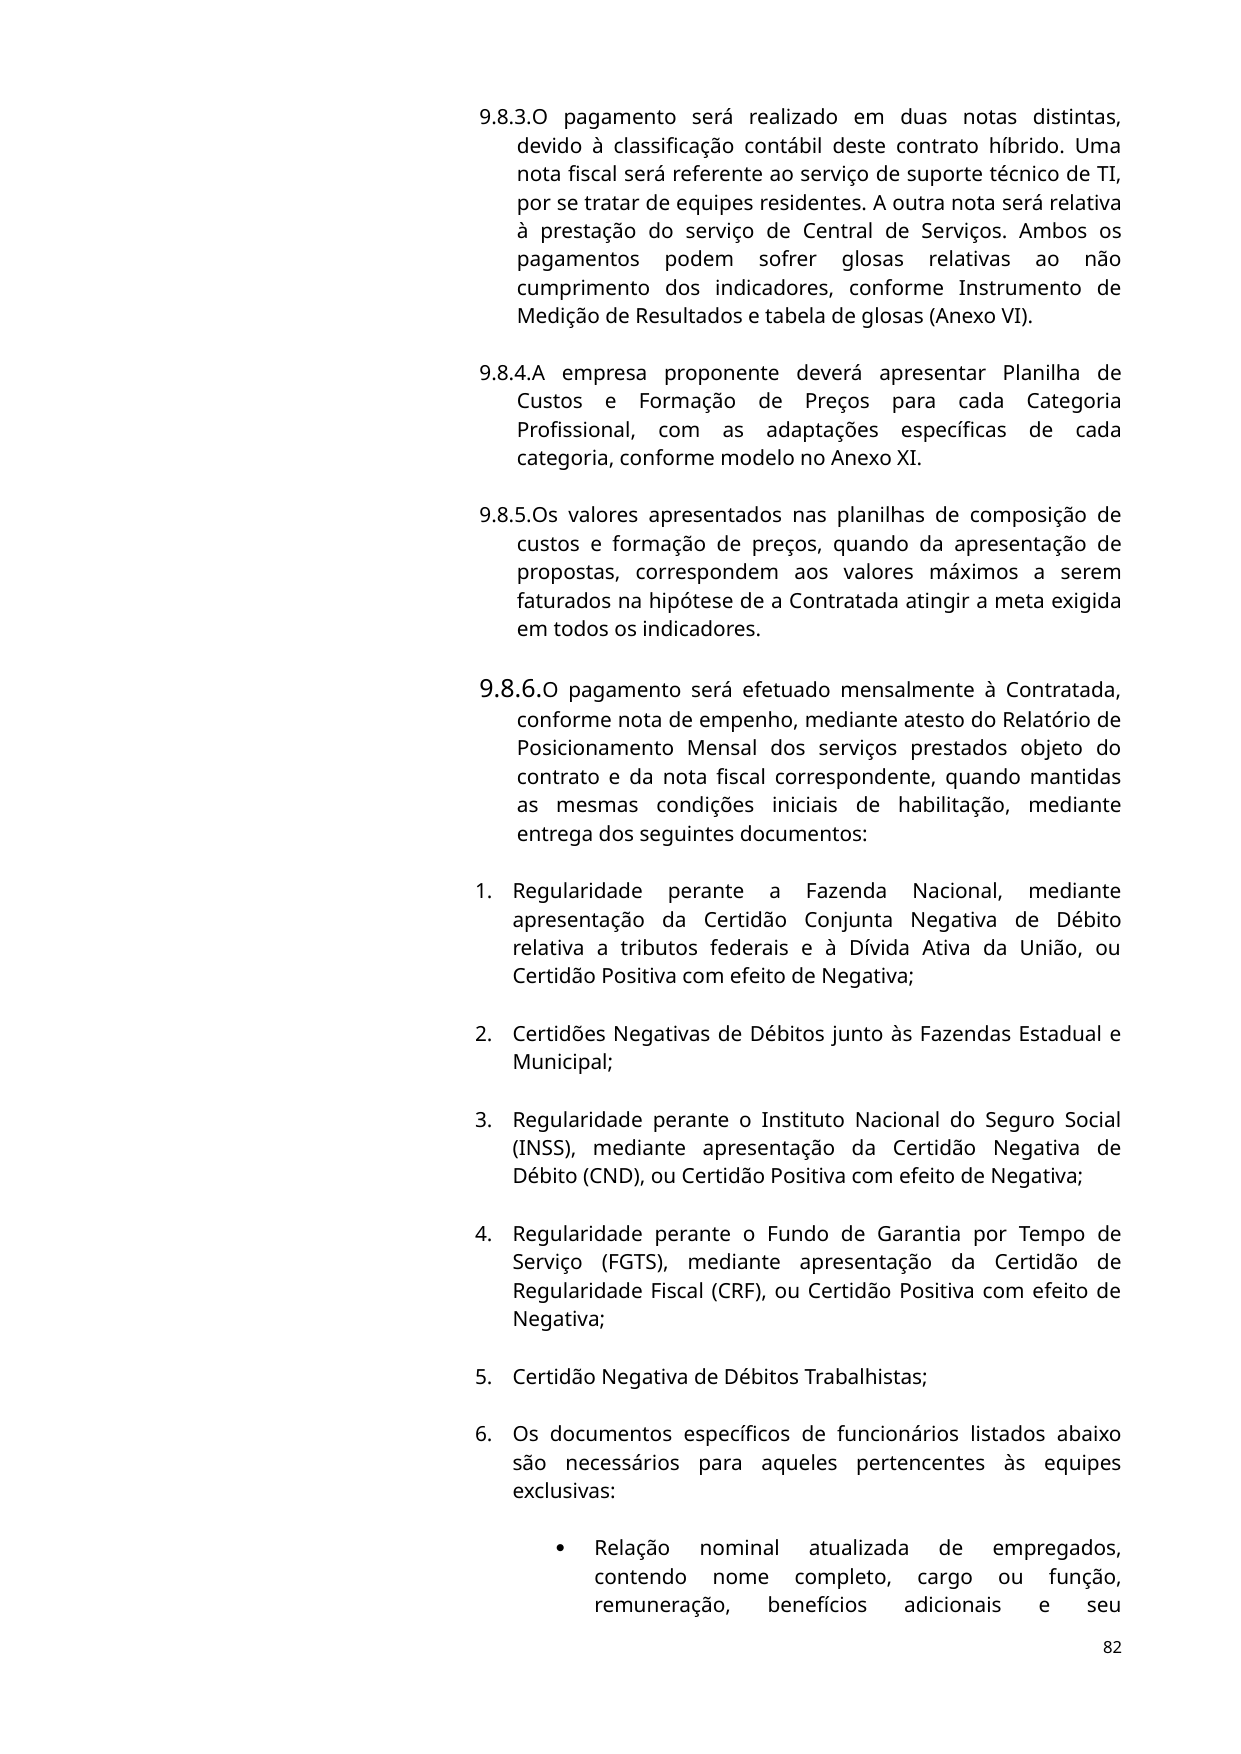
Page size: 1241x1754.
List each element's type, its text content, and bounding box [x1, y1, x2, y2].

list Regularidade perante a Fazenda Nacional, mediante apresentação da Certidão Conjunta Negativa de Débito relativa a tributos federais e à Dívida Ativa da União, ou Certidão Positiva com efeito de Negativa; [475, 876, 1122, 990]
list Os valores apresentados nas planilhas de composição de custos e formação de preços, quando da apresentação de propostas, correspondem aos valores máximos a serem faturados na hipótese de a Contratada atingir a meta exigida em todos os indicadores. [479, 500, 1122, 643]
list O pagamento será efetuado mensalmente à Contratada, conforme nota de empenho, mediante atesto do Relatório de Posicionamento Mensal dos serviços prestados objeto do contrato e da nota fiscal correspondente, quando mantidas as mesmas condições iniciais de habilitação, mediante entrega dos seguintes documentos: [479, 671, 1122, 847]
list Certidão Negativa de Débitos Trabalhistas; [475, 1362, 1122, 1390]
list Relação nominal atualizada de empregados, contendo nome completo, cargo ou função, remuneração, benefícios adicionais e seu [557, 1533, 1122, 1619]
list O pagamento será realizado em duas notas distintas, devido à classificação contábil deste contrato híbrido. Uma nota fiscal será referente ao serviço de suporte técnico de TI, por se tratar de equipes residentes. A outra nota será relativa à prestação do serviço de Central de Serviços. Ambos os pagamentos podem sofrer glosas relativas ao não cumprimento dos indicadores, conforme Instrumento de Medição de Resultados e tabela de glosas (Anexo VI). [479, 102, 1122, 330]
list A empresa proponente deverá apresentar Planilha de Custos e Formação de Preços para cada Categoria Profissional, com as adaptações específicas de cada categoria, conforme modelo no Anexo XI. [479, 358, 1122, 472]
list Os documentos específicos de funcionários listados abaixo são necessários para aqueles pertencentes às equipes exclusivas: [475, 1419, 1122, 1504]
list Certidões Negativas de Débitos junto às Fazendas Estadual e Municipal; [475, 1019, 1122, 1076]
list Regularidade perante o Instituto Nacional do Seguro Social (INSS), mediante apresentação da Certidão Negativa de Débito (CND), ou Certidão Positiva com efeito de Negativa; [475, 1105, 1122, 1190]
list Regularidade perante o Fundo de Garantia por Tempo de Serviço (FGTS), mediante apresentação da Certidão de Regularidade Fiscal (CRF), ou Certidão Positiva com efeito de Negativa; [475, 1219, 1122, 1333]
